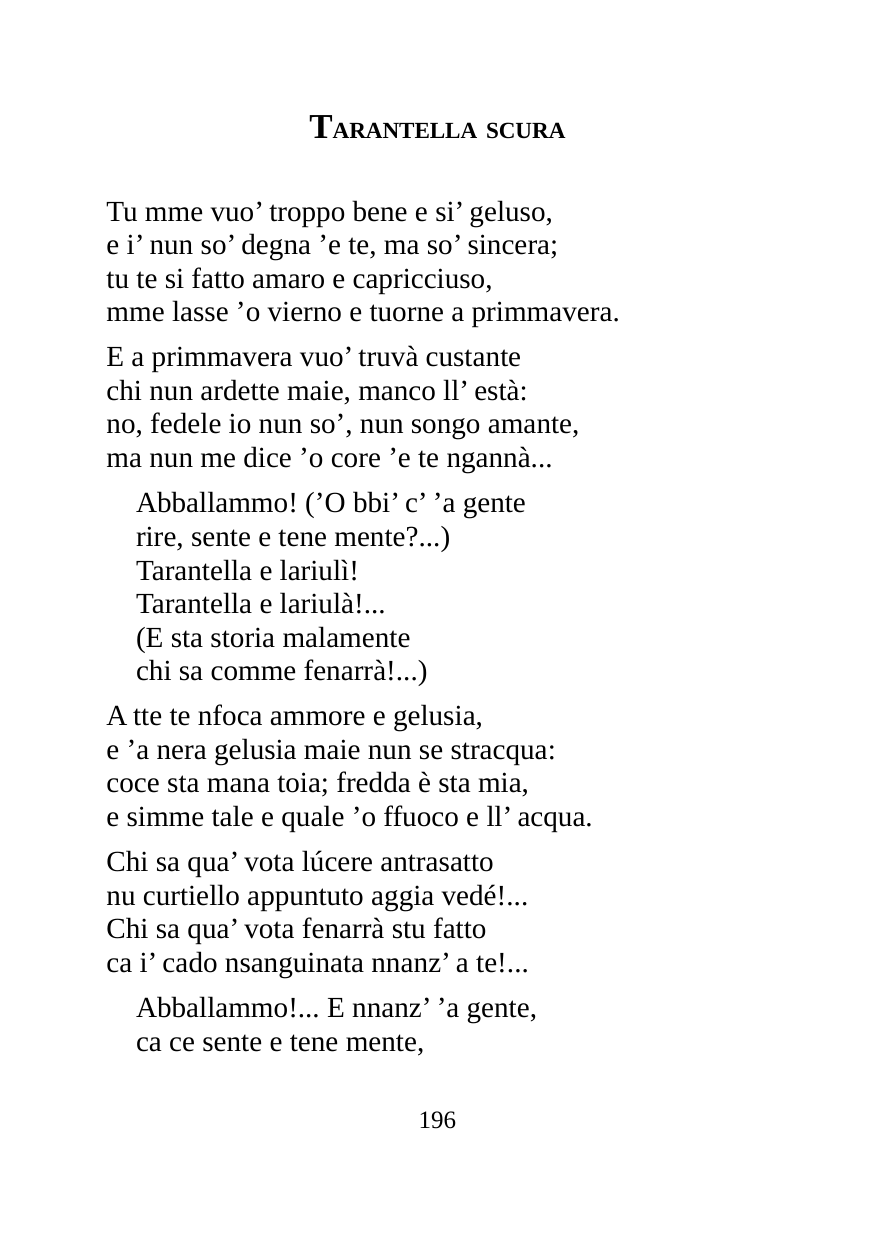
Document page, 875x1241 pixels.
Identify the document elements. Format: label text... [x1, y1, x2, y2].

text ca i’ cado nsanguinata nnanz’ a te!... [106, 945, 768, 979]
text ma nun me dice ’o core ’e te ngannà... [106, 440, 768, 474]
text e simme tale e quale ’o ffuoco e ll’ acqua. [106, 799, 768, 833]
text E a primmavera vuo’ truvà custante [106, 339, 768, 373]
text (E sta storia malamente [136, 620, 768, 653]
text Chi sa qua’ vota fenarrà stu fatto [106, 912, 768, 945]
text no, fedele io nun so’, nun songo amante, [106, 407, 768, 440]
text Tarantella e lariulà!... [136, 586, 768, 620]
text e i’ nun so’ degna ’e te, ma so’ sincera; [106, 227, 768, 261]
text A tte te nfoca ammore e gelusia, [106, 698, 768, 732]
text rire, sente e tene mente?...) [136, 519, 768, 553]
text mme lasse ’o vierno e tuorne a primmavera. [106, 294, 768, 328]
text coce sta mana toia; fredda è sta mia, [106, 766, 768, 799]
text e ’a nera gelusia maie nun se stracqua: [106, 732, 768, 766]
text Abballammo! (’O bbi’ c’ ’a gente [136, 486, 768, 519]
text Chi sa qua’ vota lúcere antrasatto [106, 844, 768, 878]
subtitle Tarantella scura [106, 106, 768, 146]
text Tu mme vuo’ troppo bene e si’ geluso, [106, 194, 768, 227]
text Abballammo!... E nnanz’ ’a gente, [136, 990, 768, 1024]
text Tarantella e lariulì! [136, 553, 768, 586]
text tu te si fatto amaro e capricciuso, [106, 261, 768, 294]
text nu curtiello appuntuto aggia vedé!... [106, 878, 768, 912]
text chi sa comme fenarrà!...) [136, 653, 768, 687]
text chi nun ardette maie, manco ll’ està: [106, 373, 768, 407]
text ca ce sente e tene mente, [136, 1024, 768, 1057]
